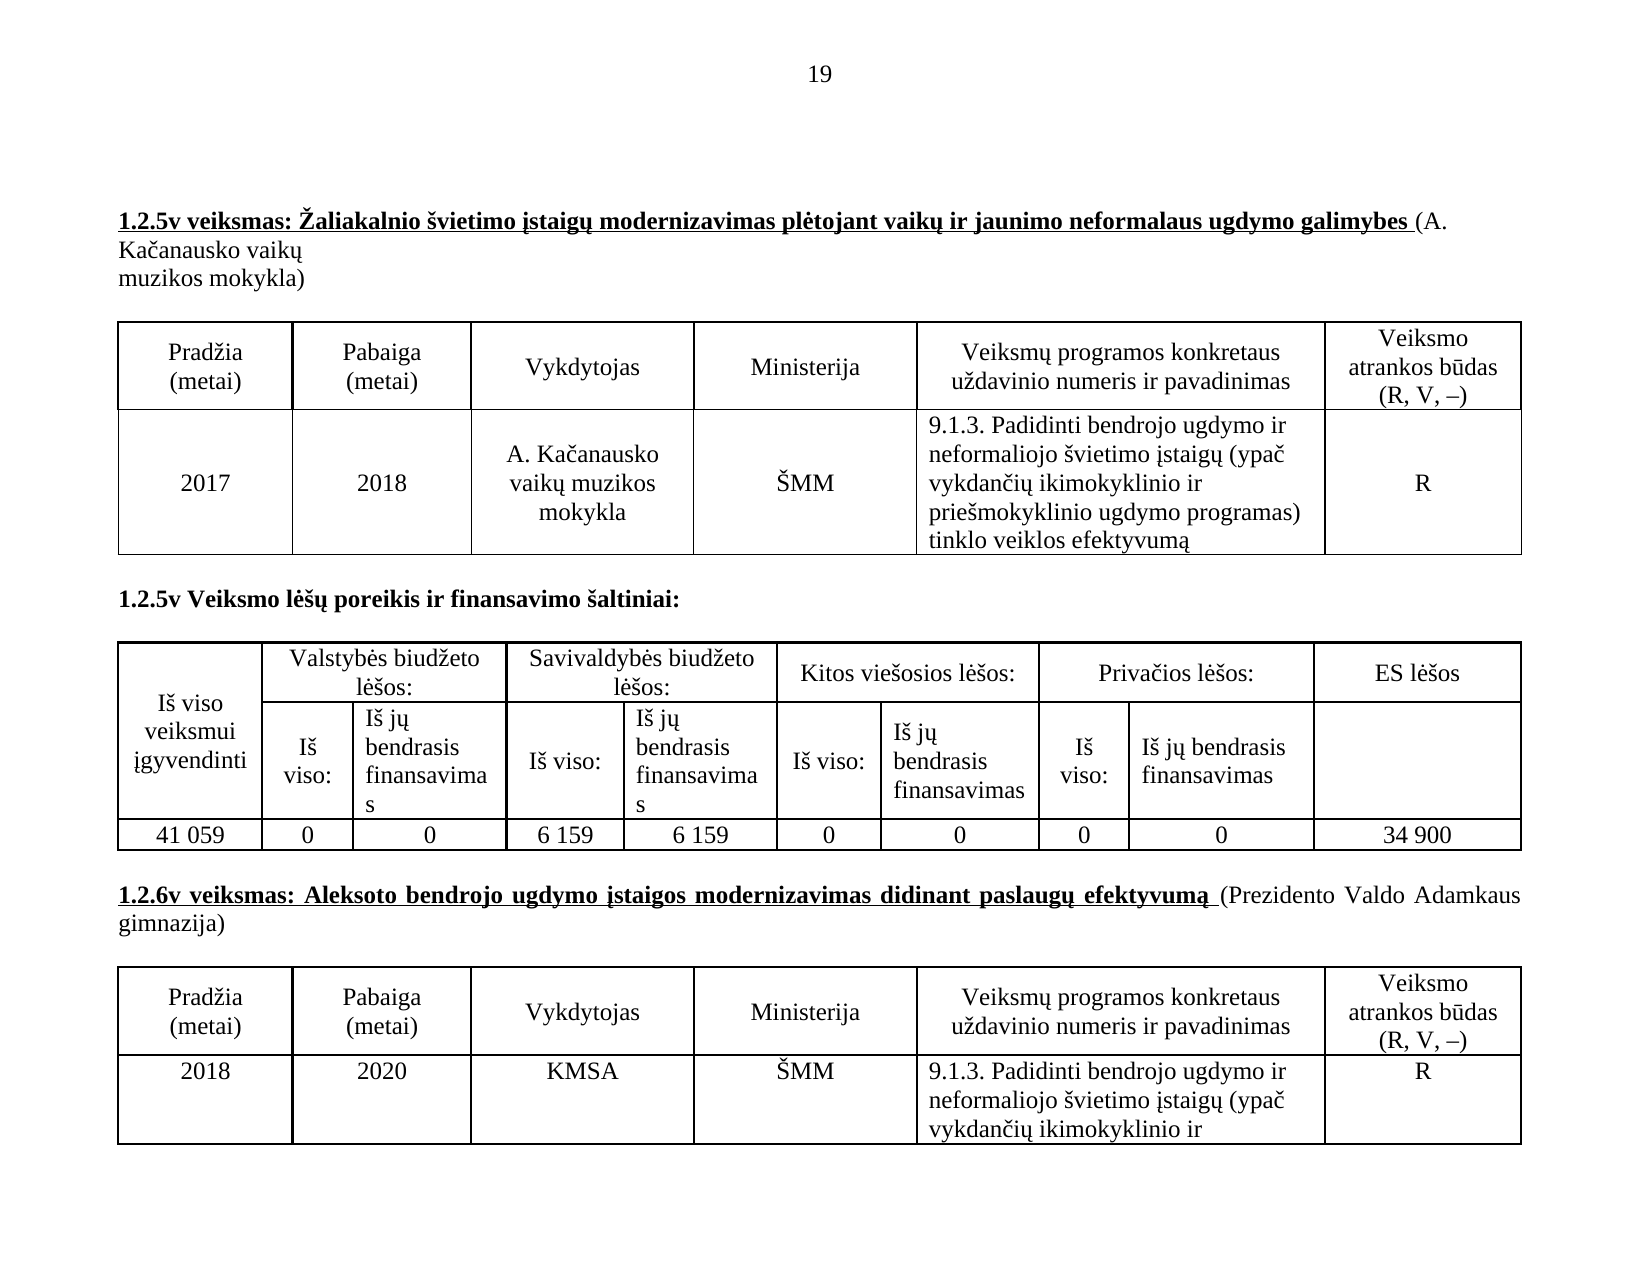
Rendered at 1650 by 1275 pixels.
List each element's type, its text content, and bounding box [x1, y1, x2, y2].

table_cell Iš jų bendrasis finansavimas [354, 703, 505, 818]
table_cell 2018 [293, 410, 471, 554]
table_cell R [1326, 1056, 1520, 1143]
table_cell 0 [354, 820, 505, 849]
table_header Pabaiga (metai) [294, 323, 470, 409]
table_cell 2017 [119, 410, 292, 554]
table_cell 0 [263, 820, 352, 849]
table_cell Iš viso: [1040, 703, 1128, 818]
table_header Vykdytojas [472, 323, 693, 409]
table_header Veiksmų programos konkretaus uždavinio numeris ir pavadinimas [918, 968, 1324, 1054]
text 1.2.5v veiksmas: Žaliakalnio švietimo įstaigų modernizavimas plėtojant vaikų ir jaunimo neformalaus ugdymo galimybes (A. Kačanausko vaikų [118, 206, 1521, 263]
table_cell 6 159 [625, 820, 776, 849]
table_cell Iš viso: [508, 703, 623, 818]
table_cell 0 [882, 820, 1038, 849]
table_header Iš viso veiksmui įgyvendinti [119, 644, 261, 818]
table_header Ministerija [695, 323, 916, 409]
table_cell 9.1.3. Padidinti bendrojo ugdymo ir neformaliojo švietimo įstaigų (ypač vykdančių ikimokyklinio ir priešmokyklinio ugdymo programas) tinklo veiklos efektyvumą [917, 410, 1324, 554]
table_cell 0 [778, 820, 880, 849]
table_cell Iš viso: [263, 703, 352, 818]
table_header Veiksmų programos konkretaus uždavinio numeris ir pavadinimas [918, 323, 1324, 409]
table_cell ŠMM [694, 410, 916, 554]
table_cell Iš jų bendrasis finansavimas [625, 703, 776, 818]
table_cell Iš jų bendrasis finansavimas [882, 703, 1038, 818]
table_header Privačios lėšos: [1040, 644, 1313, 701]
table_cell Iš viso: [778, 703, 880, 818]
text 1.2.6v veiksmas: Aleksoto bendrojo ugdymo įstaigos modernizavimas didinant paslaugų efektyvumą (Prezidento Valdo Adamkaus gimnazija) [118, 880, 1521, 937]
table_cell [1315, 703, 1520, 818]
table_cell 34 900 [1315, 820, 1520, 849]
table_cell 0 [1130, 820, 1313, 849]
text 1.2.5v Veiksmo lėšų poreikis ir finansavimo šaltiniai: [118, 584, 1521, 613]
table_header Pradžia (metai) [119, 968, 291, 1054]
table_header Ministerija [695, 968, 916, 1054]
table_header Veiksmo atrankos būdas (R, V, –) [1326, 968, 1520, 1054]
table_cell 0 [1040, 820, 1128, 849]
table_cell 9.1.3. Padidinti bendrojo ugdymo ir neformaliojo švietimo įstaigų (ypač vykdančių ikimokyklinio ir [918, 1056, 1324, 1143]
table_header Pradžia (metai) [119, 323, 291, 409]
table_cell R [1326, 410, 1521, 554]
table_cell ŠMM [695, 1056, 916, 1143]
table_cell 2018 [119, 1056, 291, 1143]
table_cell 41 059 [119, 820, 261, 849]
text muzikos mokykla) [118, 263, 1521, 292]
table_header Kitos viešosios lėšos: [778, 644, 1038, 701]
table_cell Iš jų bendrasis finansavimas [1130, 703, 1313, 818]
table_header Savivaldybės biudžeto lėšos: [508, 644, 776, 701]
table_header Veiksmo atrankos būdas (R, V, –) [1326, 323, 1520, 409]
table_header Pabaiga (metai) [294, 968, 470, 1054]
table_header Vykdytojas [472, 968, 693, 1054]
table_header ES lėšos [1315, 644, 1520, 701]
table_cell 2020 [294, 1056, 470, 1143]
table_cell A. Kačanausko vaikų muzikos mokykla [472, 410, 693, 554]
table_cell KMSA [472, 1056, 693, 1143]
table_cell 6 159 [508, 820, 623, 849]
table_header Valstybės biudžeto lėšos: [263, 644, 505, 701]
